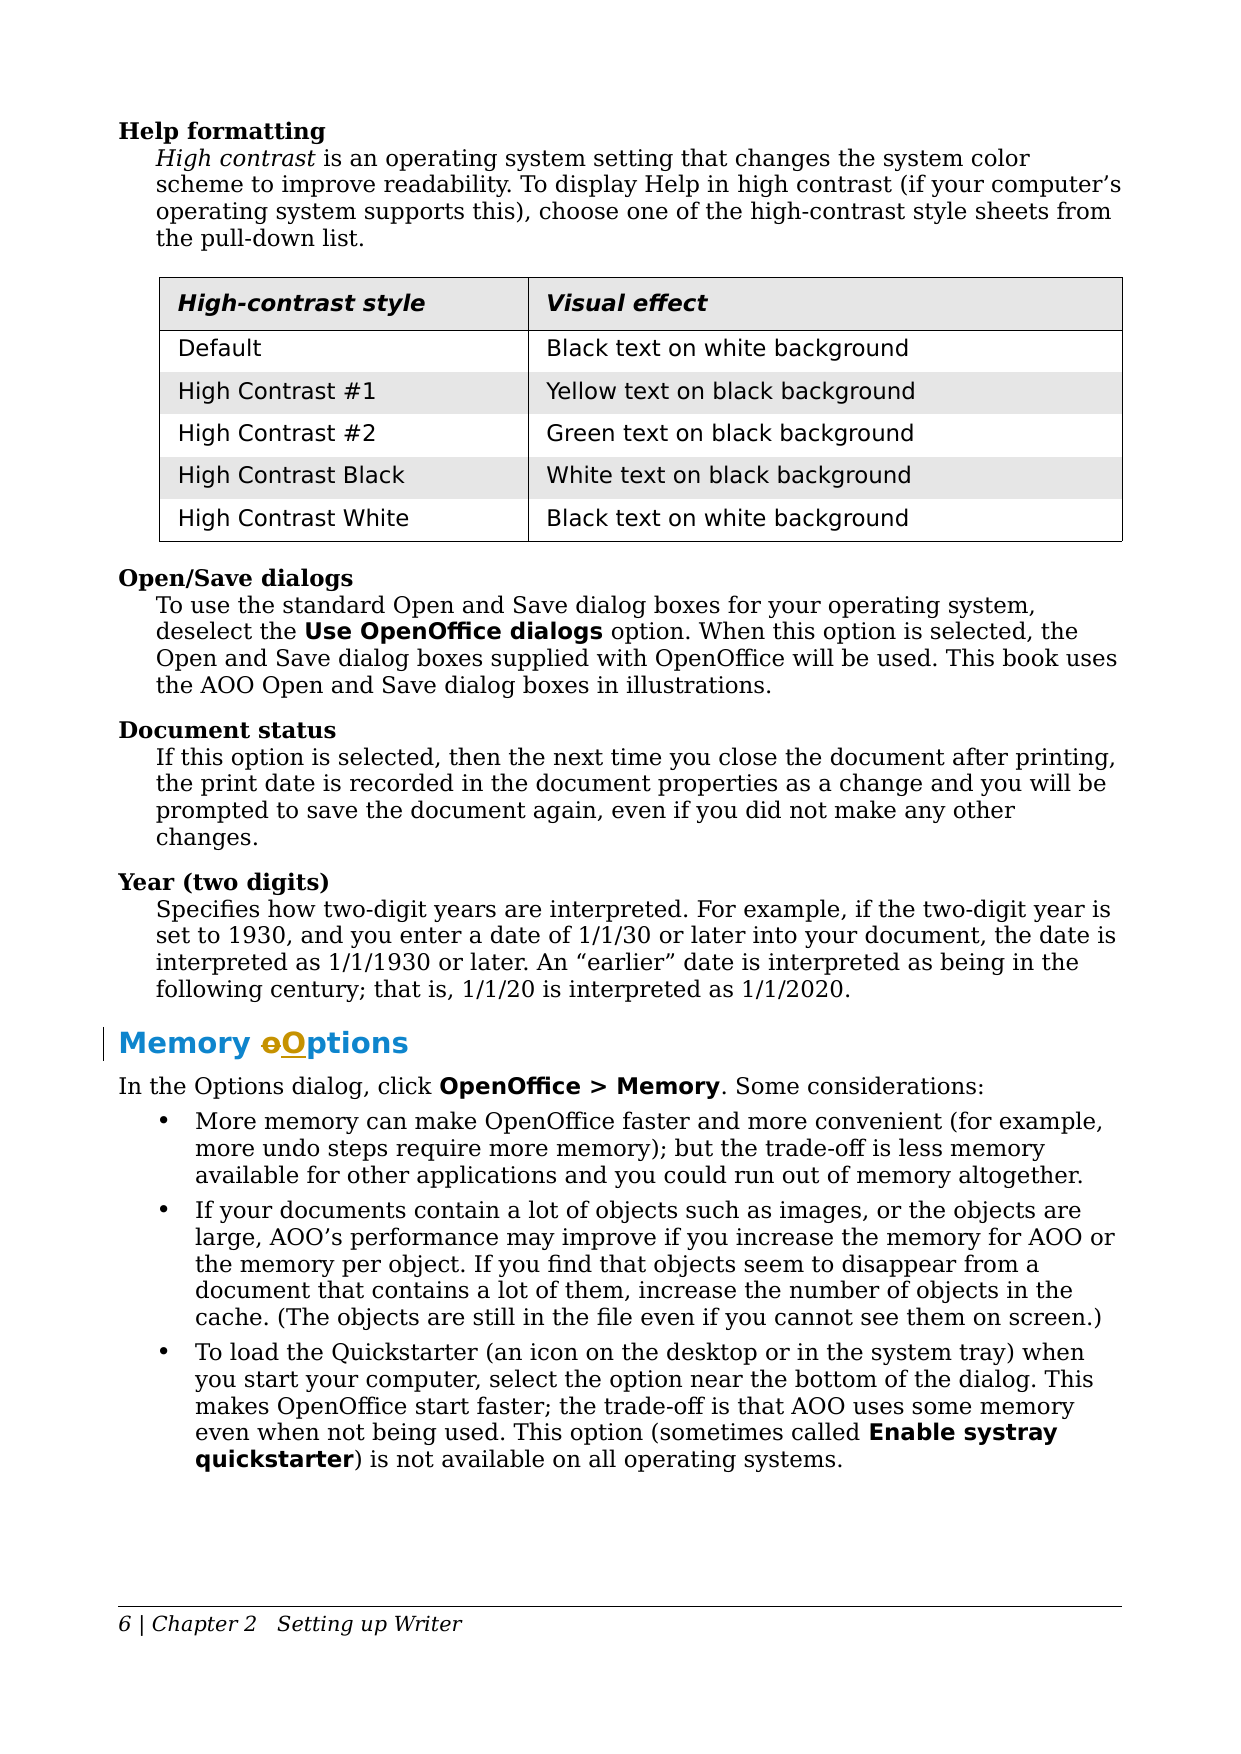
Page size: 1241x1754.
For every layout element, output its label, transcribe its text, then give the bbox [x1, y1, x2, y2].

text To use the standard Open and Save dialog boxes for your operating system, deselect the Use OpenOffice dialogs option. When this option is selected, the Open and Save dialog boxes supplied with OpenOffice will be used. This book uses the AOO Open and Save dialog boxes in illustrations. [156, 592, 1122, 698]
table_cell Green text on black background [529, 414, 1122, 457]
table_header Visual effect [529, 278, 1122, 330]
list To load the Quickstarter (an icon on the desktop or in the system tray) when you start your computer, select the option near the bottom of the dialog. This makes OpenOffice start faster; the trade-off is that AOO uses some memory even when not being used. This option (sometimes called Enable systray quickstarter) is not available on all operating systems. [156, 1337, 1122, 1473]
table_cell High Contrast White [160, 499, 528, 541]
text Help formatting [118, 118, 1122, 145]
table_cell High Contrast #2 [160, 414, 528, 457]
text Open/Save dialogs [118, 565, 1122, 592]
table_cell Default [160, 331, 528, 372]
subtitle Memory Options [118, 1027, 1122, 1061]
list If your documents contain a lot of objects such as images, or the objects are large, AOO’s performance may improve if you increase the memory for AOO or the memory per object. If you find that objects seem to disappear from a document that contains a lot of them, increase the number of objects in the cache. (The objects are still in the file even if you cannot see them on screen.) [156, 1195, 1122, 1331]
table_cell Yellow text on black background [529, 372, 1122, 414]
table_cell Black text on white background [529, 499, 1122, 541]
table_cell High Contrast #1 [160, 372, 528, 414]
text If this option is selected, then the next time you close the document after printing, the print date is recorded in the document properties as a change and you will be prompted to save the document again, even if you did not make any other changes. [156, 744, 1122, 851]
text Year (two digits) [118, 869, 1122, 896]
table_cell High Contrast Black [160, 457, 528, 499]
list More memory can make OpenOffice faster and more convenient (for example, more undo steps require more memory); but the trade-off is less memory available for other applications and you could run out of memory altogether. [156, 1106, 1122, 1189]
text High contrast is an operating system setting that changes the system color scheme to improve readability. To display Help in high contrast (if your computer’s operating system supports this), choose one of the high-contrast style sheets from the pull-down list. [156, 145, 1122, 252]
list In the Options dialog, click OpenOffice > Memory. Some considerations: [118, 1073, 1122, 1100]
text Document status [118, 717, 1122, 744]
table_cell White text on black background [529, 457, 1122, 499]
table_cell Black text on white background [529, 331, 1122, 372]
text Specifies how two-digit years are interpreted. For example, if the two-digit year is set to 1930, and you enter a date of 1/1/30 or later into your document, the date is interpreted as 1/1/1930 or later. An “earlier” date is interpreted as being in the following century; that is, 1/1/20 is interpreted as 1/1/2020. [156, 896, 1122, 1002]
table_header High-contrast style [160, 278, 528, 330]
